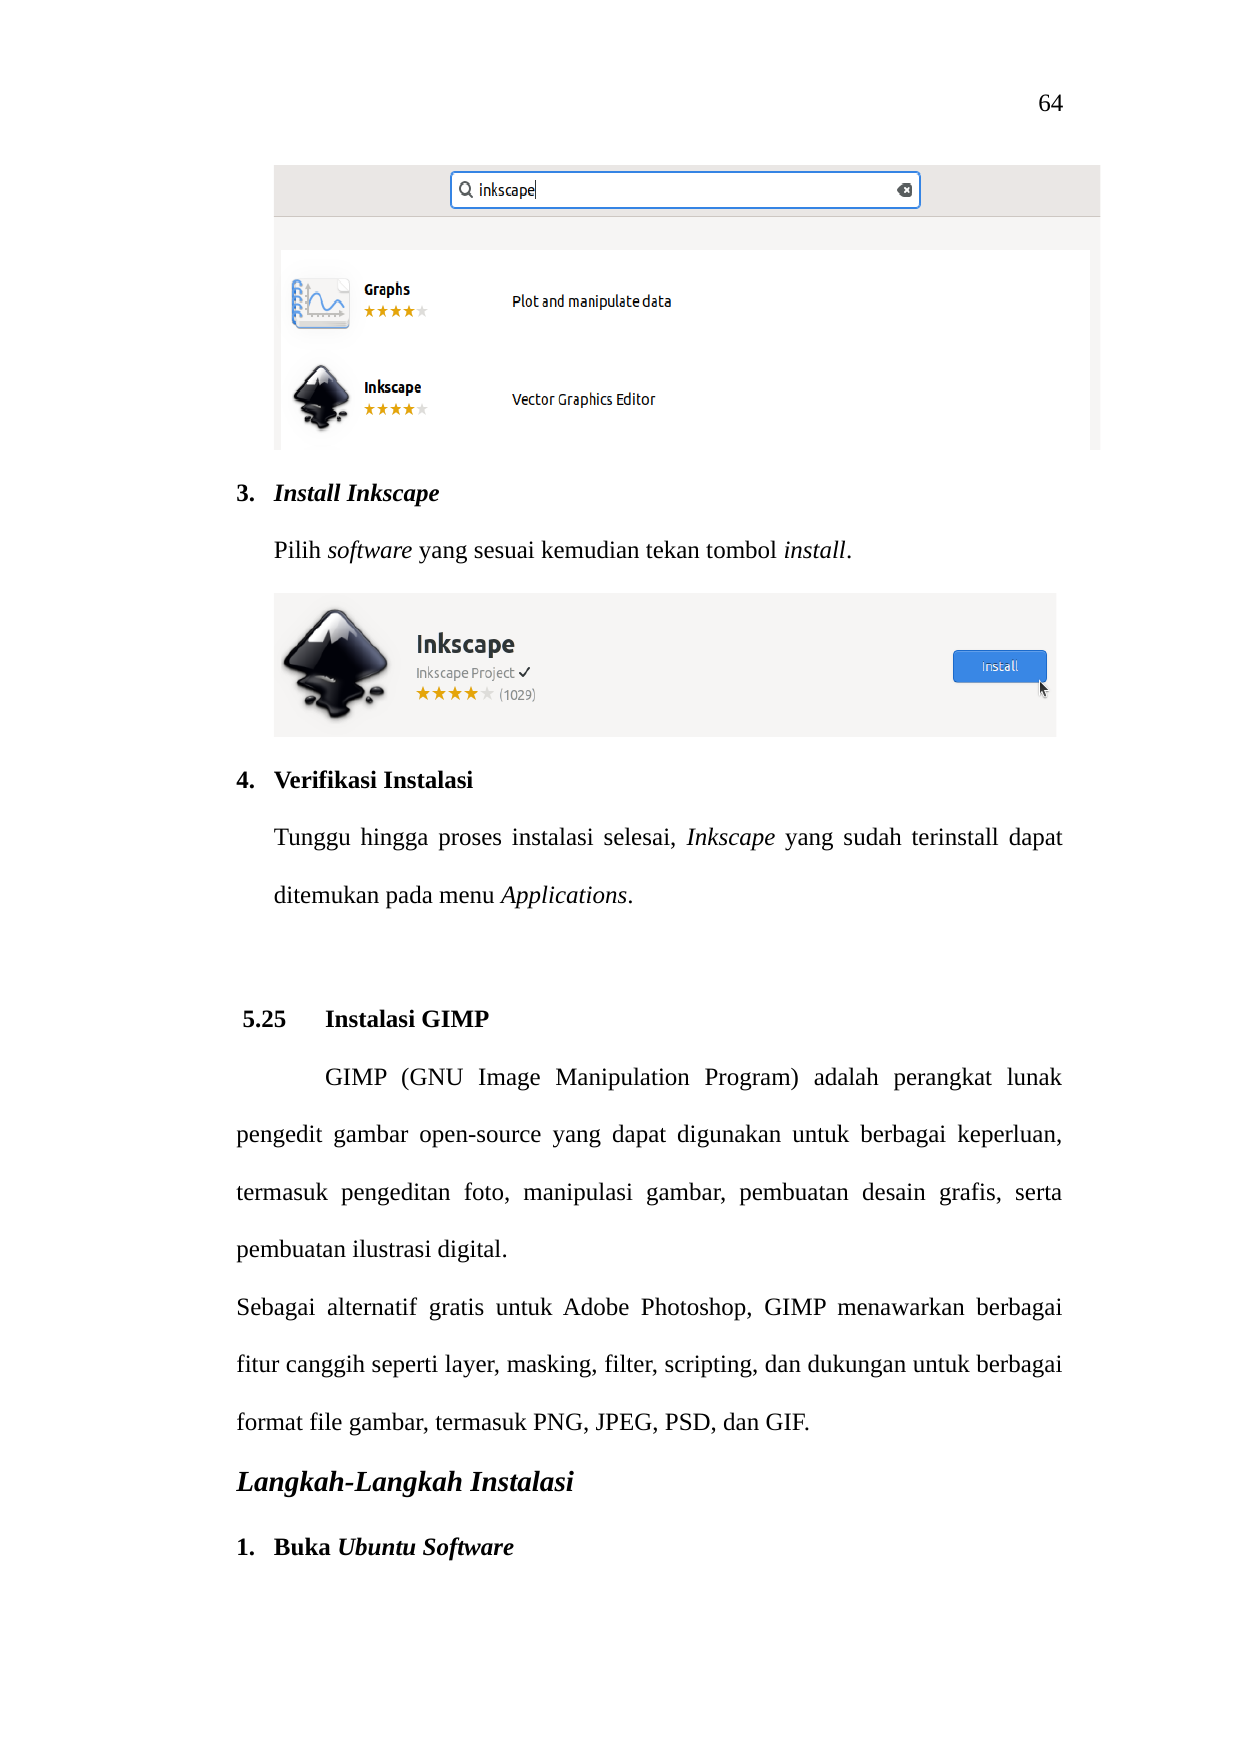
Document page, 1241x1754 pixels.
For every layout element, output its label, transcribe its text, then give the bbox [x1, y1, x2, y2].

text Langkah-Langkah Instalasi [236, 1464, 1063, 1498]
list Install Inkscape [236, 478, 1063, 507]
list Pilih software yang sesuai kemudian tekan tombol install. [236, 536, 1063, 564]
list Verifikasi Instalasi [236, 765, 1063, 794]
picture [273, 165, 1101, 450]
subtitle Instalasi GIMP [236, 1004, 1063, 1033]
list Buka Ubuntu Software [236, 1532, 1063, 1560]
picture [273, 593, 1057, 737]
text Sebagai alternatif gratis untuk Adobe Photoshop, GIMP menawarkan berbagai fitur canggih seperti layer, masking, filter, scripting, dan dukungan untuk berbagai format file gambar, termasuk PNG, JPEG, PSD, dan GIF. [236, 1292, 1063, 1436]
text GIMP (GNU Image Manipulation Program) adalah perangkat lunak pengedit gambar open-source yang dapat digunakan untuk berbagai keperluan, termasuk pengeditan foto, manipulasi gambar, pembuatan desain grafis, serta pembuatan ilustrasi digital. [236, 1062, 1063, 1263]
list Tunggu hingga proses instalasi selesai, Inkscape yang sudah terinstall dapat ditemukan pada menu Applications. [236, 822, 1063, 909]
